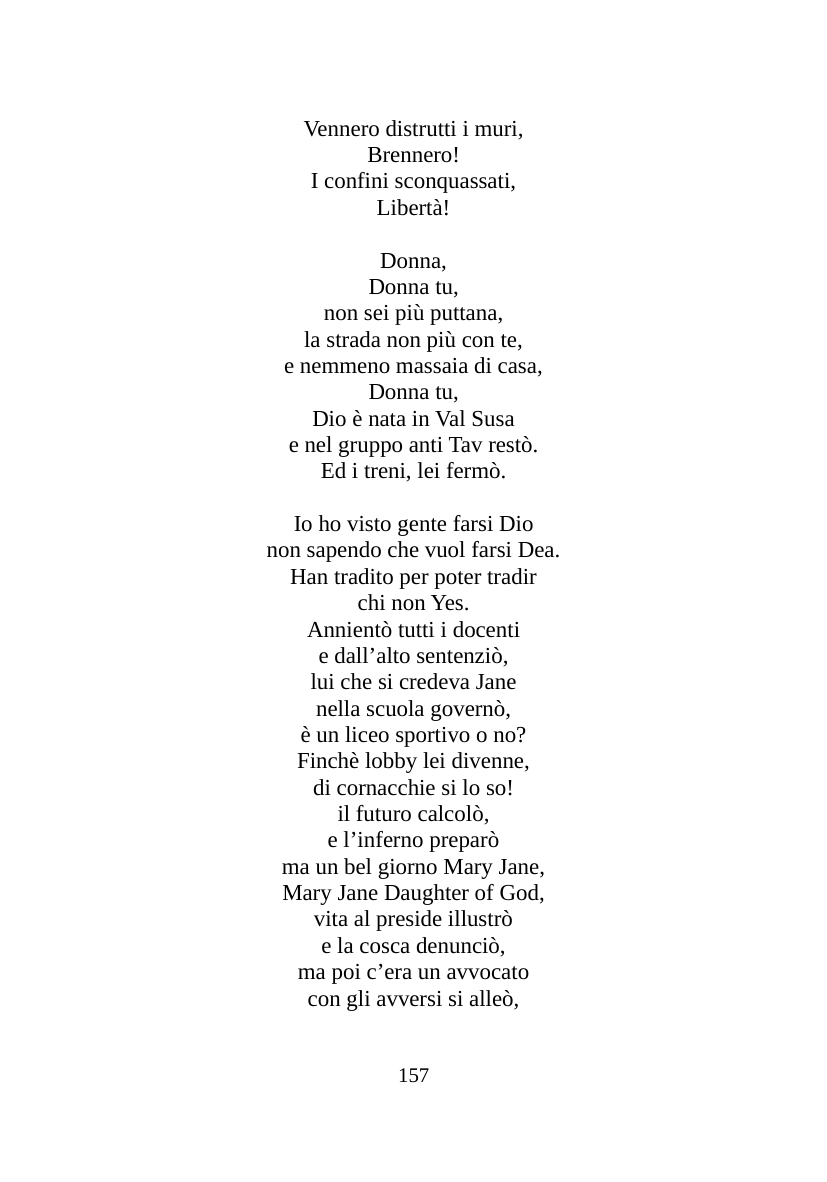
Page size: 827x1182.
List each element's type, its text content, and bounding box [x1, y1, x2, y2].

text e nemmeno massaia di casa, [88, 352, 738, 378]
text I confini sconquassati, [88, 168, 738, 194]
text e la cosca denunciò, [88, 932, 738, 958]
text Donna, [88, 247, 738, 273]
text nella scuola governò, [88, 695, 738, 721]
text di cornacchie si lo so! [88, 774, 738, 800]
text Libertà! [88, 194, 738, 220]
text Mary Jane Daughter of God, [88, 879, 738, 906]
text non sei più puttana, [88, 299, 738, 326]
text lui che si credeva Jane [88, 668, 738, 695]
text è un liceo sportivo o no? [88, 721, 738, 747]
text ma poi c’era un avvocato [88, 958, 738, 984]
text chi non Yes. [88, 589, 738, 616]
text il futuro calcolò, [88, 800, 738, 826]
text Brennero! [88, 141, 738, 168]
text Vennero distrutti i muri, [88, 115, 738, 141]
text Io ho visto gente farsi Dio [88, 510, 738, 537]
text non sapendo che vuol farsi Dea. [88, 537, 738, 563]
text con gli avversi si alleò, [88, 984, 738, 1011]
text e l’inferno preparò [88, 826, 738, 853]
text vita al preside illustrò [88, 906, 738, 932]
text la strada non più con te, [88, 326, 738, 352]
text ma un bel giorno Mary Jane, [88, 853, 738, 879]
text Han tradito per poter tradir [88, 563, 738, 589]
text Annientò tutti i docenti [88, 616, 738, 642]
text e nel gruppo anti Tav restò. [88, 431, 738, 457]
text Donna tu, [88, 378, 738, 405]
text Finchè lobby lei divenne, [88, 747, 738, 774]
text Dio è nata in Val Susa [88, 405, 738, 431]
text Donna tu, [88, 273, 738, 299]
text Ed i treni, lei fermò. [88, 457, 738, 484]
text e dall’alto sentenziò, [88, 642, 738, 668]
